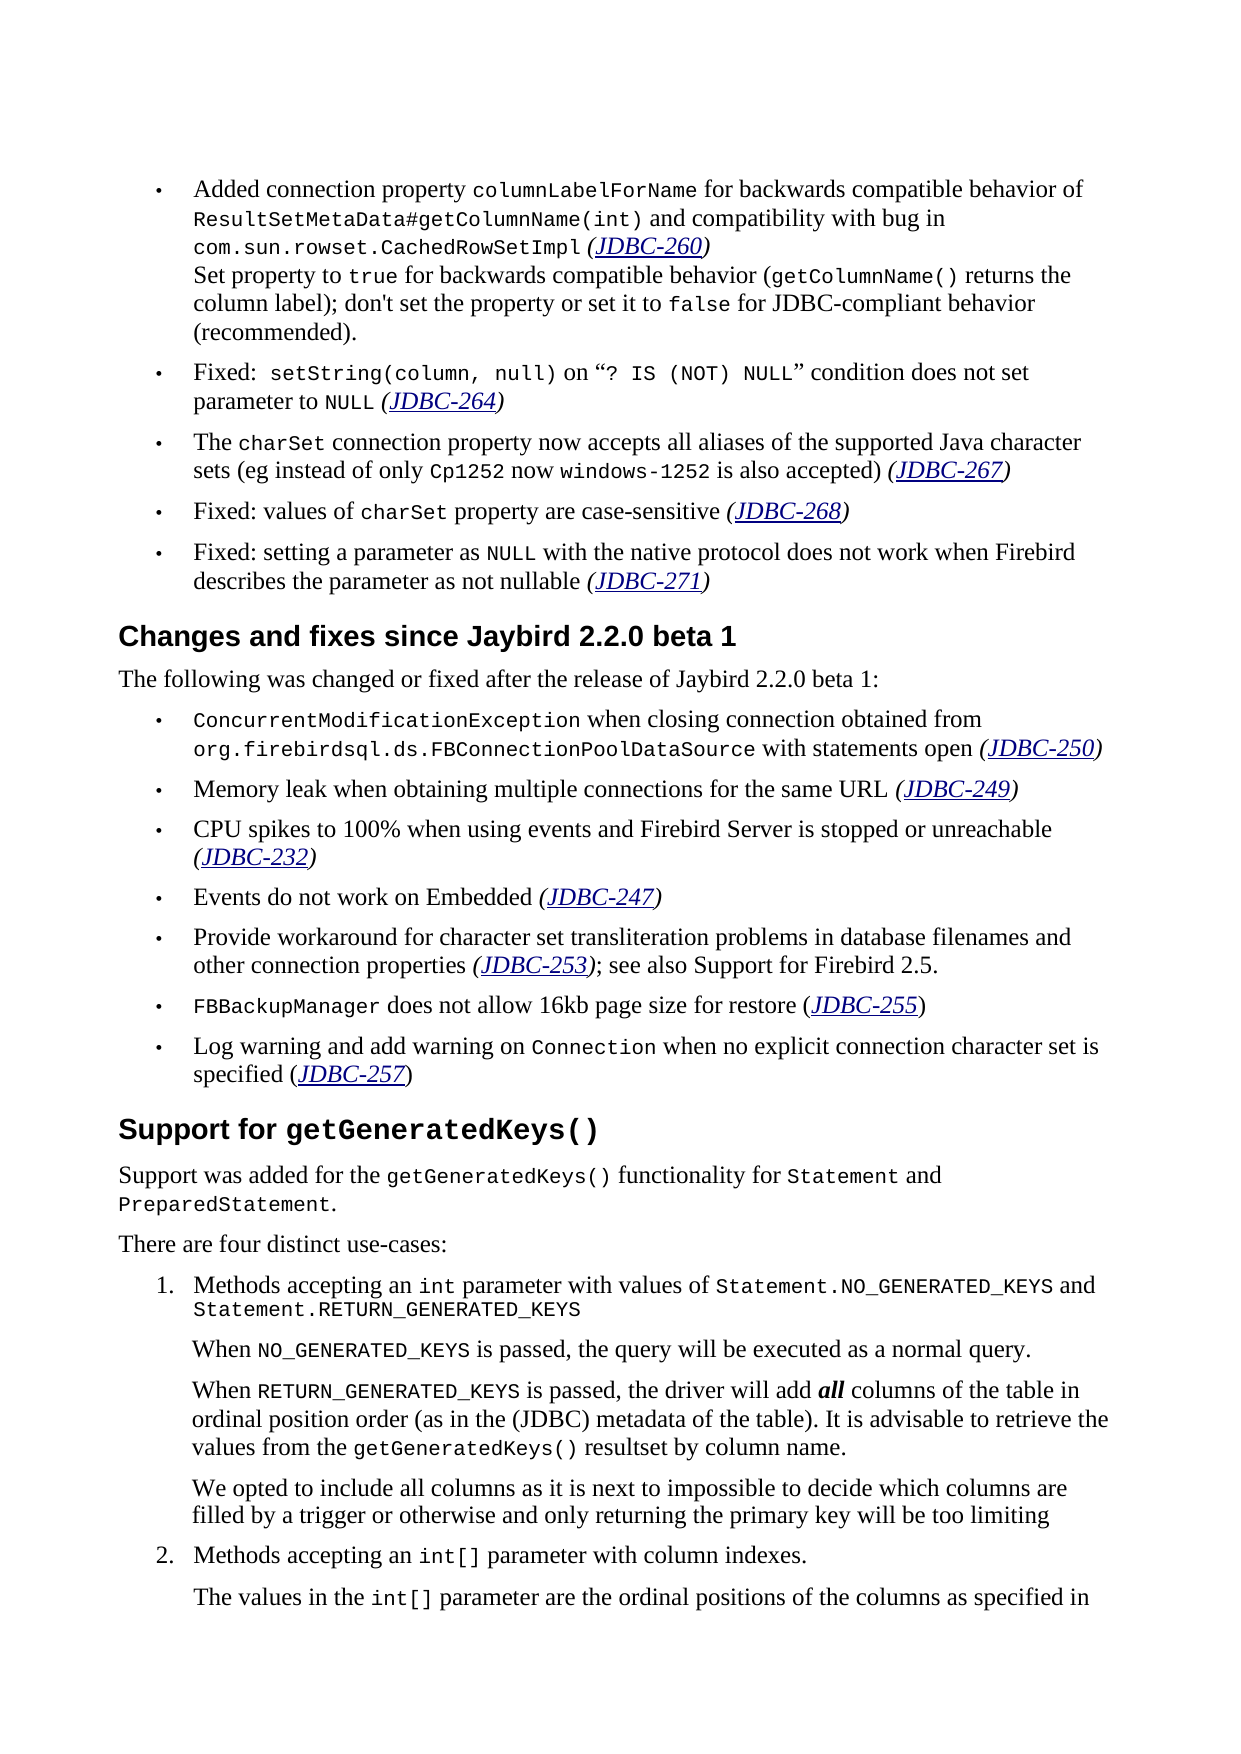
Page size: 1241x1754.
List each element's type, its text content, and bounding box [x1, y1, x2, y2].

text We opted to include all columns as it is next to impossible to decide which columns are filled by a trigger or otherwise and only returning the primary key will be too limiting [192, 1474, 1122, 1529]
text When NO_GENERATED_KEYS is passed, the query will be executed as a normal query. [192, 1335, 1122, 1364]
text When RETURN_GENERATED_KEYS is passed, the driver will add all columns of the table in ordinal position order (as in the (JDBC) metadata of the table). It is advisable to retrieve the values from the getGeneratedKeys() resultset by column name. [192, 1376, 1122, 1461]
list Fixed: setting a parameter as NULL with the native protocol does not work when Firebird describes the parameter as not nullable (JDBC-271) [156, 538, 1122, 595]
list Fixed: values of charSet property are case-sensitive (JDBC-268) [156, 497, 1122, 526]
text There are four distinct use-cases: [118, 1231, 1122, 1258]
list Events do not work on Embedded (JDBC-247) [156, 883, 1122, 911]
subtitle Changes and fixes since Jaybird 2.2.0 beta 1 [118, 620, 1122, 652]
text Support was added for the getGeneratedKeys() functionality for Statement and PreparedStatement. [118, 1161, 1122, 1218]
list CPU spikes to 100% when using events and Firebird Server is stopped or unreachable (JDBC-232) [156, 815, 1122, 870]
subtitle Support for getGeneratedKeys() [118, 1113, 1122, 1148]
list Methods accepting an int[] parameter with column indexes. [156, 1542, 1122, 1570]
list Methods accepting an int parameter with values of Statement.NO_GENERATED_KEYS and Statement.RETURN_GENERATED_KEYS [156, 1271, 1122, 1323]
list FBBackupManager does not allow 16kb page size for restore (JDBC-255) [156, 991, 1122, 1019]
list Added connection property columnLabelForName for backwards compatible behavior of ResultSetMetaData#getColumnName(int) and compatibility with bug in com.sun.rowset.CachedRowSetImpl (JDBC-260) Set property to true for backwards compatible behavior (getColumnName() returns the column label); don't set the property or set it to false for JDBC-compliant behavior (recommended). [156, 175, 1122, 346]
text The following was changed or fixed after the release of Jaybird 2.2.0 beta 1: [118, 665, 1122, 693]
list Fixed: setString(column, null) on “? IS (NOT) NULL” condition does not set parameter to NULL (JDBC-264) [156, 358, 1122, 415]
list Provide workaround for character set transliteration problems in database filenames and other connection properties (JDBC-253); see also Support for Firebird 2.5. [156, 923, 1122, 978]
list Memory leak when obtaining multiple connections for the same URL (JDBC-249) [156, 775, 1122, 802]
list The charSet connection property now accepts all aliases of the supported Java character sets (eg instead of only Cp1252 now windows-1252 is also accepted) (JDBC-267) [156, 428, 1122, 485]
text The values in the int[] parameter are the ordinal positions of the columns as specified in [193, 1583, 1122, 1611]
list Log warning and add warning on Connection when no explicit connection character set is specified (JDBC-257) [156, 1032, 1122, 1088]
list ConcurrentModificationException when closing connection obtained from org.firebirdsql.ds.FBConnectionPoolDataSource with statements open (JDBC-250) [156, 705, 1122, 762]
